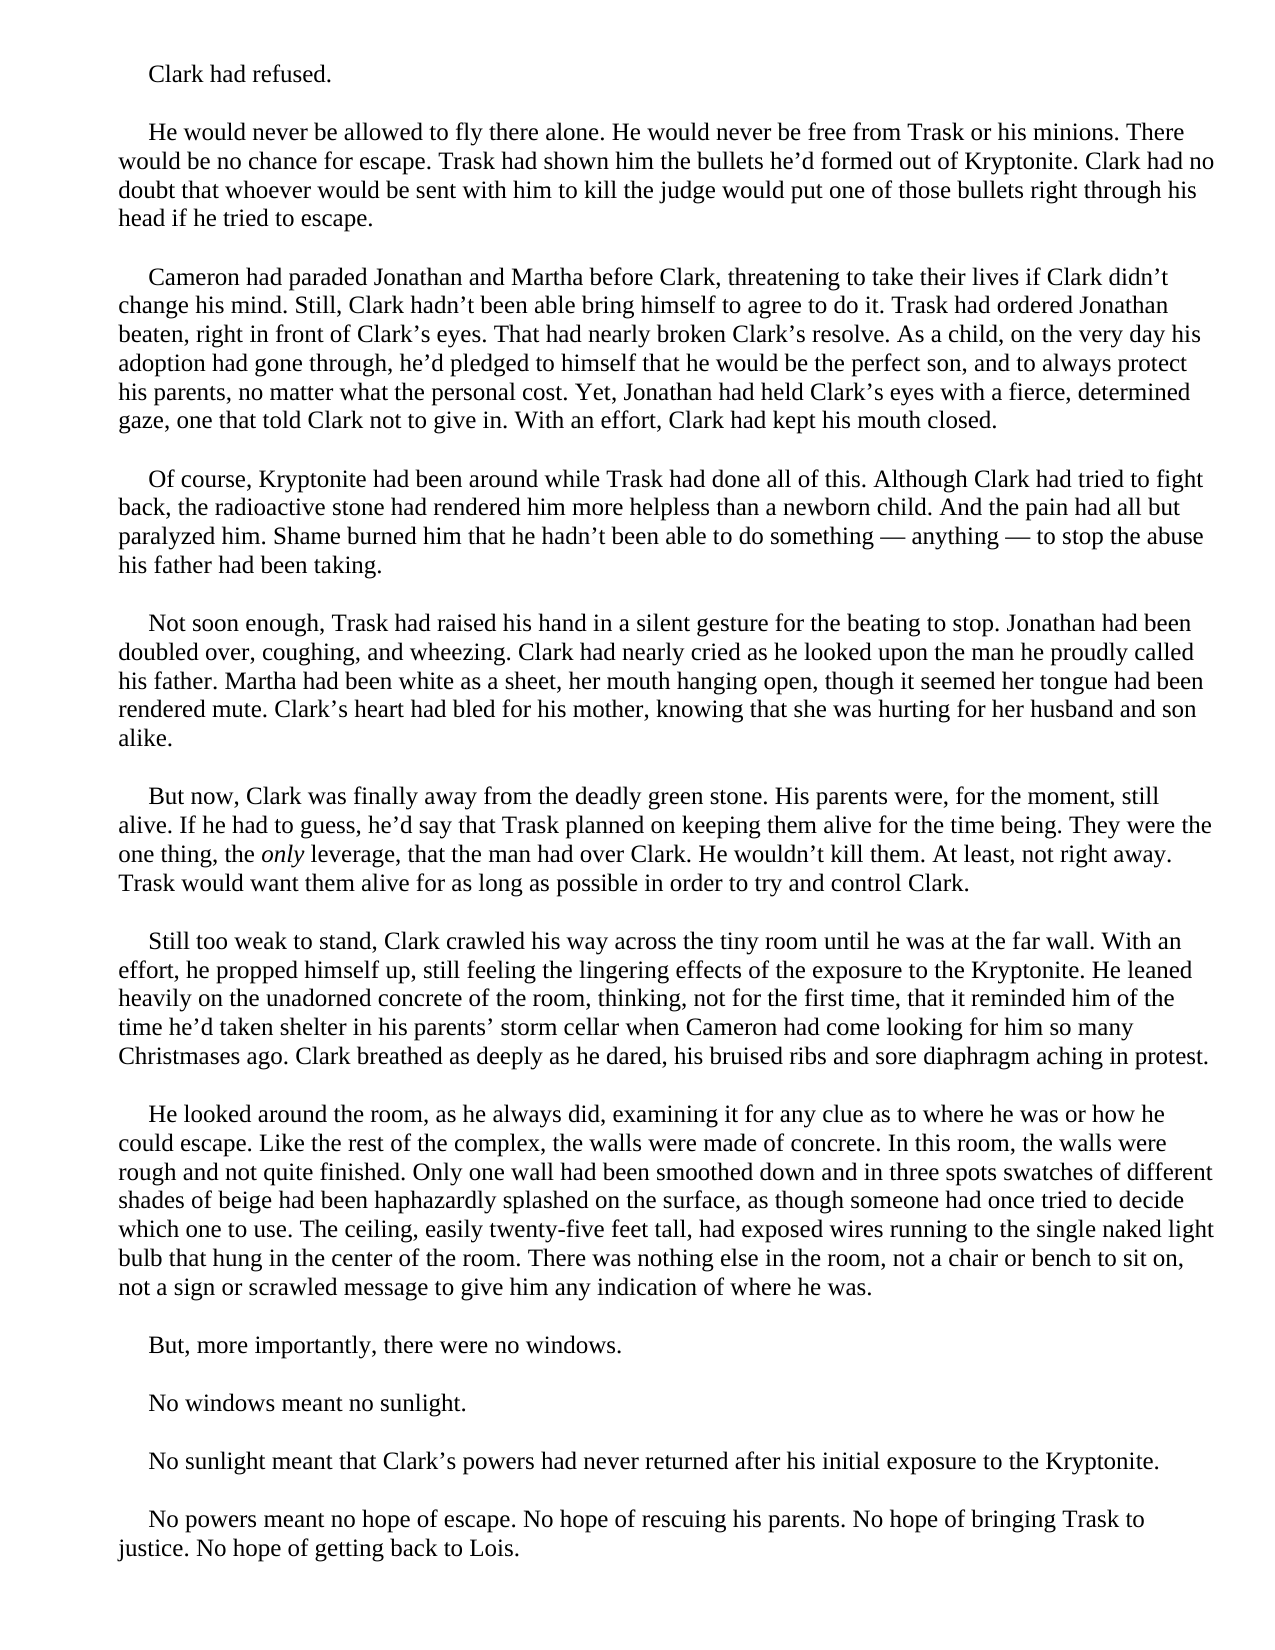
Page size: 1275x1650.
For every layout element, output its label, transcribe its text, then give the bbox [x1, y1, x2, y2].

text He would never be allowed to fly there alone. He would never be free from Trask or his minions. There would be no chance for escape. Trask had shown him the bullets he’d formed out of Kryptonite. Clark had no doubt that whoever would be sent with him to kill the judge would put one of those bullets right through his head if he tried to escape. [118, 117, 1216, 232]
text But now, Clark was finally away from the deadly green stone. His parents were, for the moment, still alive. If he had to guess, he’d say that Trask planned on keeping them alive for the time being. They were the one thing, the only leverage, that the man had over Clark. He wouldn’t kill them. At least, not right away. Trask would want them alive for as long as possible in order to try and control Clark. [118, 781, 1216, 896]
text Of course, Kryptonite had been around while Trask had done all of this. Although Clark had tried to fight back, the radioactive stone had rendered him more helpless than a newborn child. And the pain had all but paralyzed him. Shame burned him that he hadn’t been able to do something — anything — to stop the abuse his father had been taking. [118, 464, 1216, 579]
text Still too weak to stand, Clark crawled his way across the tiny room until he was at the far wall. With an effort, he propped himself up, still feeling the lingering effects of the exposure to the Kryptonite. He leaned heavily on the unadorned concrete of the room, thinking, not for the first time, that it reminded him of the time he’d taken shelter in his parents’ storm cellar when Cameron had come looking for him so many Christmases ago. Clark breathed as deeply as he dared, his bruised ribs and sore diaphragm aching in protest. [118, 926, 1216, 1070]
text Clark had refused. [118, 59, 1216, 88]
text No sunlight meant that Clark’s powers had never returned after his initial exposure to the Kryptonite. [118, 1446, 1216, 1475]
text No windows meant no sunlight. [118, 1388, 1216, 1417]
text No powers meant no hope of escape. No hope of rescuing his parents. No hope of bringing Trask to justice. No hope of getting back to Lois. [118, 1504, 1216, 1562]
text Not soon enough, Trask had raised his hand in a silent gesture for the beating to stop. Jonathan had been doubled over, coughing, and wheezing. Clark had nearly cried as he looked upon the man he proudly called his father. Martha had been white as a sheet, her mouth hanging open, though it seemed her tongue had been rendered mute. Clark’s heart had bled for his mother, knowing that she was hurting for her husband and son alike. [118, 608, 1216, 752]
text Cameron had paraded Jonathan and Martha before Clark, threatening to take their lives if Clark didn’t change his mind. Still, Clark hadn’t been able bring himself to agree to do it. Trask had ordered Jonathan beaten, right in front of Clark’s eyes. That had nearly broken Clark’s resolve. As a child, on the very day his adoption had gone through, he’d pledged to himself that he would be the perfect son, and to always protect his parents, no matter what the personal cost. Yet, Jonathan had held Clark’s eyes with a fierce, determined gaze, one that told Clark not to give in. With an effort, Clark had kept his mouth closed. [118, 262, 1216, 434]
text He looked around the room, as he always did, examining it for any clue as to where he was or how he could escape. Like the rest of the complex, the walls were made of concrete. In this room, the walls were rough and not quite finished. Only one wall had been smoothed down and in three spots swatches of different shades of beige had been haphazardly splashed on the surface, as though someone had once tried to decide which one to use. The ceiling, easily twenty-five feet tall, had exposed wires running to the single naked light bulb that hung in the center of the room. There was nothing else in the room, not a chair or bench to sit on, not a sign or scrawled message to give him any indication of where he was. [118, 1099, 1216, 1300]
text But, more importantly, there were no windows. [118, 1330, 1216, 1359]
